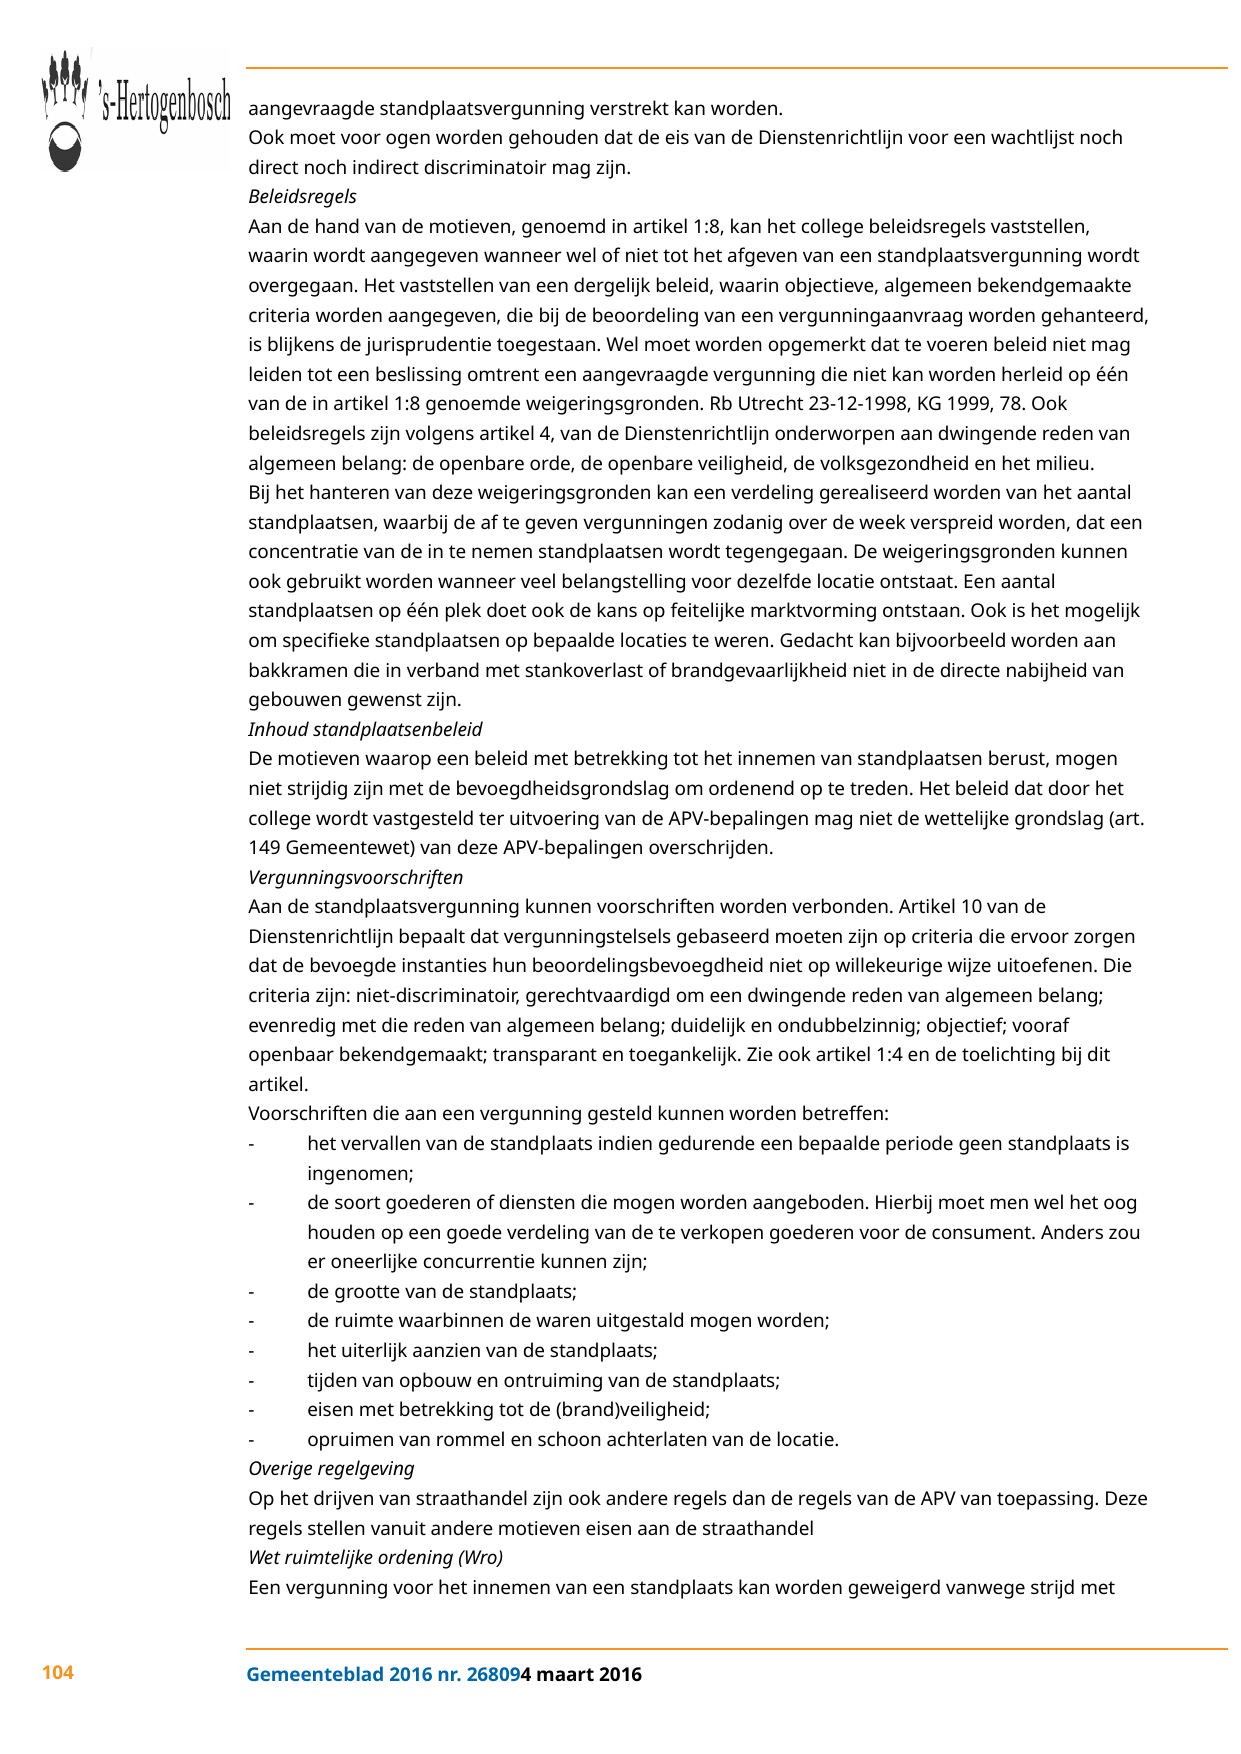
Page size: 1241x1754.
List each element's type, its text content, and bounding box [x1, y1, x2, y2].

text Overige regelgeving [248, 1456, 1152, 1481]
text Inhoud standplaatsenbeleid [248, 716, 1152, 742]
text Bij het hanteren van deze weigeringsgronden kan een verdeling gerealiseerd worden van het aantal standplaatsen, waarbij de af te geven vergunningen zodanig over de week verspreid worden, dat een concentratie van de in te nemen standplaatsen wordt tegengegaan. De weigeringsgronden kunnen ook gebruikt worden wanneer veel belangstelling voor dezelfde locatie ontstaat. Een aantal standplaatsen op één plek doet ook de kans op feitelijke marktvorming ontstaan. Ook is het mogelijk om specifieke standplaatsen op bepaalde locaties te weren. Gedacht kan bijvoorbeeld worden aan bakkramen die in verband met stankoverlast of brandgevaarlijkheid niet in de directe nabijheid van gebouwen gewenst zijn. [248, 479, 1152, 712]
list het uiterlijk aanzien van de standplaats; [248, 1337, 1152, 1363]
text Op het drijven van straathandel zijn ook andere regels dan de regels van de APV van toepassing. Deze regels stellen vanuit andere motieven eisen aan de straathandel [248, 1485, 1152, 1541]
text Aan de standplaatsvergunning kunnen voorschriften worden verbonden. Artikel 10 van de Dienstenrichtlijn bepaalt dat vergunningstelsels gebaseerd moeten zijn op criteria die ervoor zorgen dat de bevoegde instanties hun beoordelingsbevoegdheid niet op willekeurige wijze uitoefenen. Die criteria zijn: niet-discriminatoir, gerechtvaardigd om een dwingende reden van algemeen belang; evenredig met die reden van algemeen belang; duidelijk en ondubbelzinnig; objectief; vooraf openbaar bekendgemaakt; transparant en toegankelijk. Zie ook artikel 1:4 en de toelichting bij dit artikel. [248, 893, 1152, 1097]
list de ruimte waarbinnen de waren uitgestald mogen worden; [248, 1308, 1152, 1333]
text Ook moet voor ogen worden gehouden dat de eis van de Dienstenrichtlijn voor een wachtlijst noch direct noch indirect discriminatoir mag zijn. [248, 124, 1152, 180]
text aangevraagde standplaatsvergunning verstrekt kan worden. [248, 95, 1152, 121]
text Een vergunning voor het innemen van een standplaats kan worden geweigerd vanwege strijd met [248, 1574, 1152, 1600]
list opruimen van rommel en schoon achterlaten van de locatie. [248, 1426, 1152, 1452]
text Vergunningsvoorschriften [248, 864, 1152, 890]
text Wet ruimtelijke ordening (Wro) [248, 1544, 1152, 1570]
text Voorschriften die aan een vergunning gesteld kunnen worden betreffen: [248, 1101, 1152, 1126]
picture [41, 47, 231, 172]
list tijden van opbouw en ontruiming van de standplaats; [248, 1367, 1152, 1393]
list de grootte van de standplaats; [248, 1278, 1152, 1304]
text Beleidsregels [248, 183, 1152, 209]
text Aan de hand van de motieven, genoemd in artikel 1:8, kan het college beleidsregels vaststellen, waarin wordt aangegeven wanneer wel of niet tot het afgeven van een standplaatsvergunning wordt overgegaan. Het vaststellen van een dergelijk beleid, waarin objectieve, algemeen bekendgemaakte criteria worden aangegeven, die bij de beoordeling van een vergunningaanvraag worden gehanteerd, is blijkens de jurisprudentie toegestaan. Wel moet worden opgemerkt dat te voeren beleid niet mag leiden tot een beslissing omtrent een aangevraagde vergunning die niet kan worden herleid op één van de in artikel 1:8 genoemde weigeringsgronden. Rb Utrecht 23-12-1998, KG 1999, 78. Ook beleidsregels zijn volgens artikel 4, van de Dienstenrichtlijn onderworpen aan dwingende reden van algemeen belang: de openbare orde, de openbare veiligheid, de volksgezondheid en het milieu. [248, 213, 1152, 476]
list eisen met betrekking tot de (brand)veiligheid; [248, 1396, 1152, 1422]
text De motieven waarop een beleid met betrekking tot het innemen van standplaatsen berust, mogen niet strijdig zijn met de bevoegdheidsgrondslag om ordenend op te treden. Het beleid dat door het college wordt vastgesteld ter uitvoering van de APV-bepalingen mag niet de wettelijke grondslag (art. 149 Gemeentewet) van deze APV-bepalingen overschrijden. [248, 746, 1152, 860]
list de soort goederen of diensten die mogen worden aangeboden. Hierbij moet men wel het oog houden op een goede verdeling van de te verkopen goederen voor de consument. Anders zou er oneerlijke concurrentie kunnen zijn; [248, 1189, 1152, 1274]
list het vervallen van de standplaats indien gedurende een bepaalde periode geen standplaats is ingenomen; [248, 1130, 1152, 1186]
